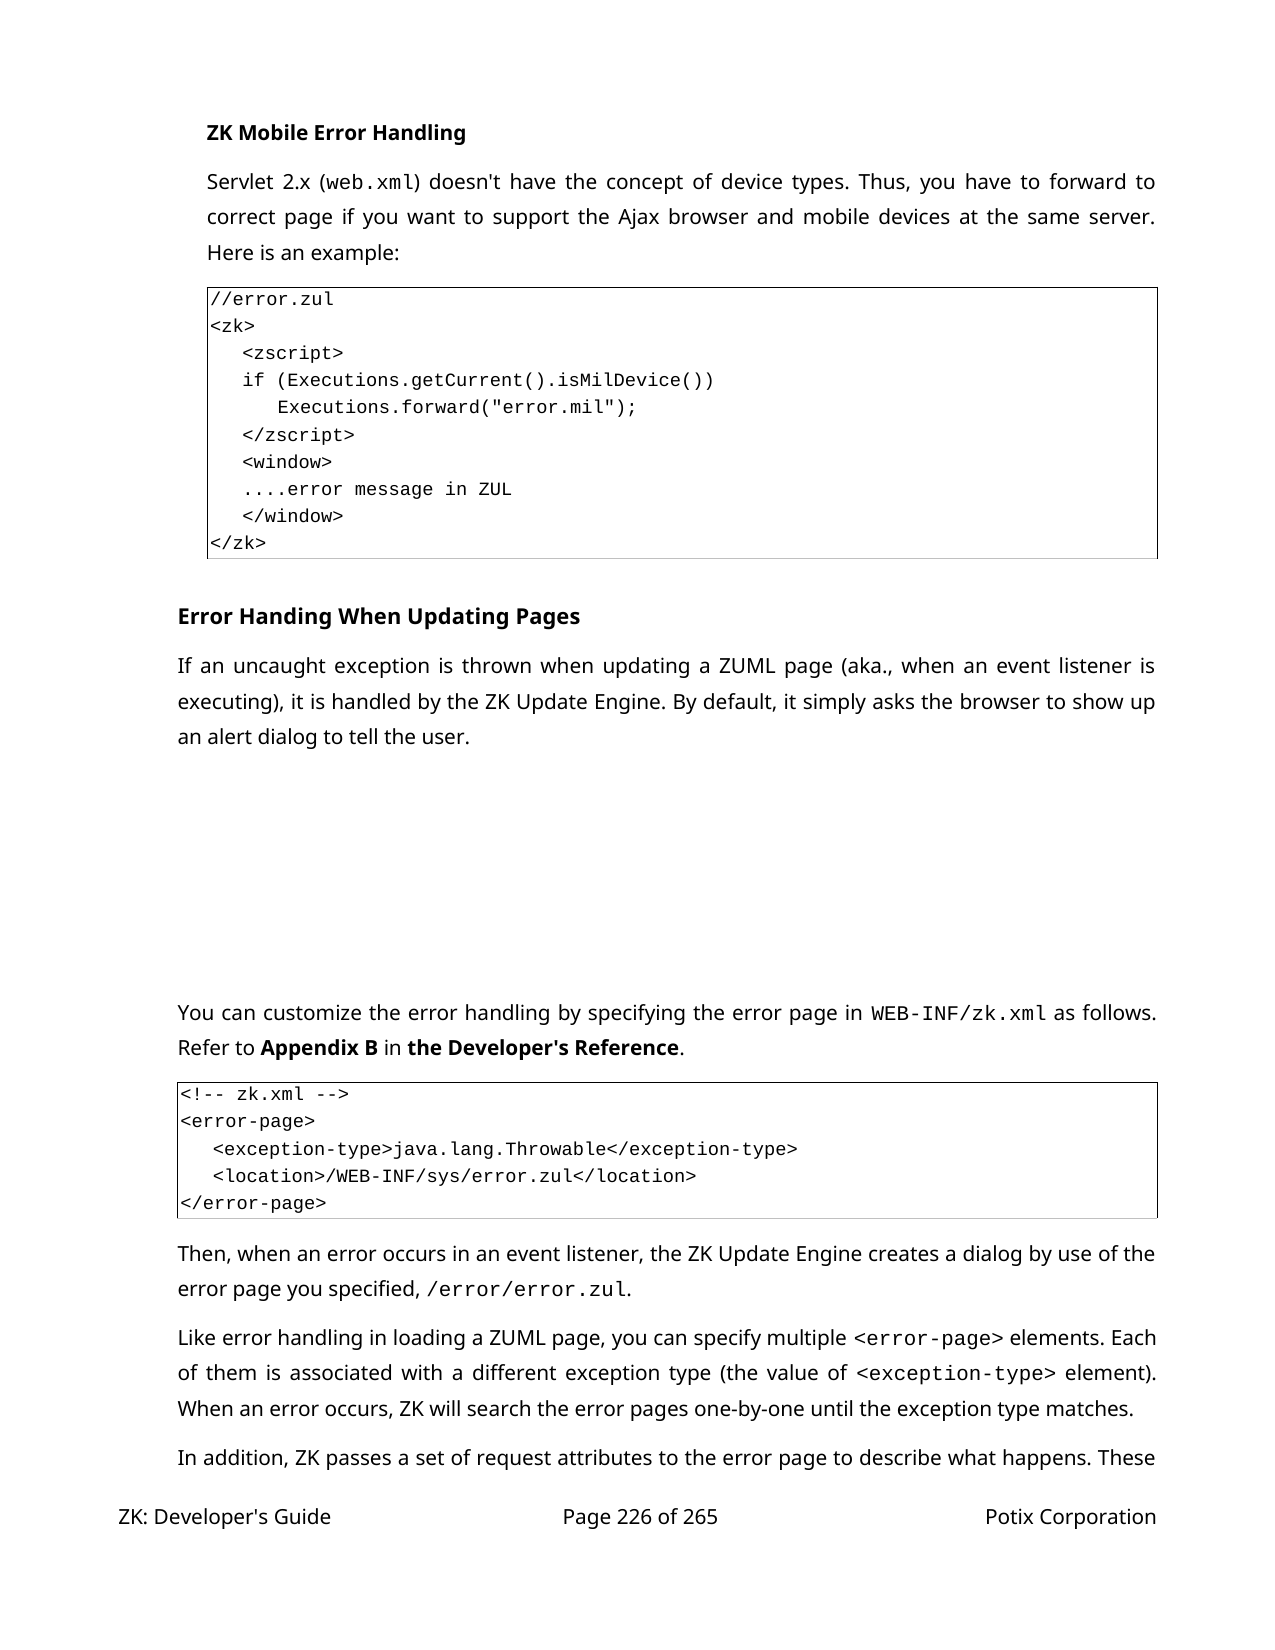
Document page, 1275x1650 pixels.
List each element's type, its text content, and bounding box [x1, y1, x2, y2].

text </zk> [208, 531, 1157, 558]
text </zscript> [208, 422, 1157, 447]
text <location>/WEB-INF/sys/error.zul</location> [178, 1163, 1157, 1188]
text <exception-type>java.lang.Throwable</exception-type> [178, 1136, 1157, 1161]
text </error-page> [178, 1191, 1157, 1218]
text Servlet 2.x (web.xml) doesn't have the concept of device types. Thus, you have to forward to correct page if you want to support the Ajax browser and mobile devices at the same server. Here is an example: [207, 167, 1157, 266]
text //error.zul [208, 288, 1157, 311]
text if (Executions.getCurrent().isMilDevice()) [208, 368, 1157, 392]
text Then, when an error occurs in an event listener, the ZK Update Engine creates a dialog by use of the error page you specified, /error/error.zul. [177, 1239, 1157, 1302]
subtitle Error Handing When Updating Pages [177, 601, 1157, 631]
text Executions.forward("error.mil"); [208, 395, 1157, 419]
text ....error message in ZUL [208, 477, 1157, 501]
text <window> [208, 450, 1157, 474]
subtitle ZK Mobile Error Handling [207, 118, 1157, 146]
text <error-page> [178, 1109, 1157, 1133]
text <zscript> [208, 341, 1157, 365]
text In addition, ZK passes a set of request attributes to the error page to describe what happens. These [177, 1443, 1157, 1471]
text If an uncaught exception is thrown when updating a ZUML page (aka., when an event listener is executing), it is handled by the ZK Update Engine. By default, it simply asks the browser to show up an alert dialog to tell the user. [177, 652, 1157, 750]
text </window> [208, 504, 1157, 528]
text <zk> [208, 314, 1157, 338]
text Like error handling in loading a ZUML page, you can specify multiple <error-page> elements. Each of them is associated with a different exception type (the value of <exception-type> element). When an error occurs, ZK will search the error pages one-by-one until the exception type matches. [177, 1323, 1157, 1422]
text You can customize the error handling by specifying the error page in WEB-INF/zk.xml as follows. Refer to Appendix B in the Developer's Reference. [177, 771, 1157, 1061]
text <!-- zk.xml --> [178, 1083, 1157, 1106]
